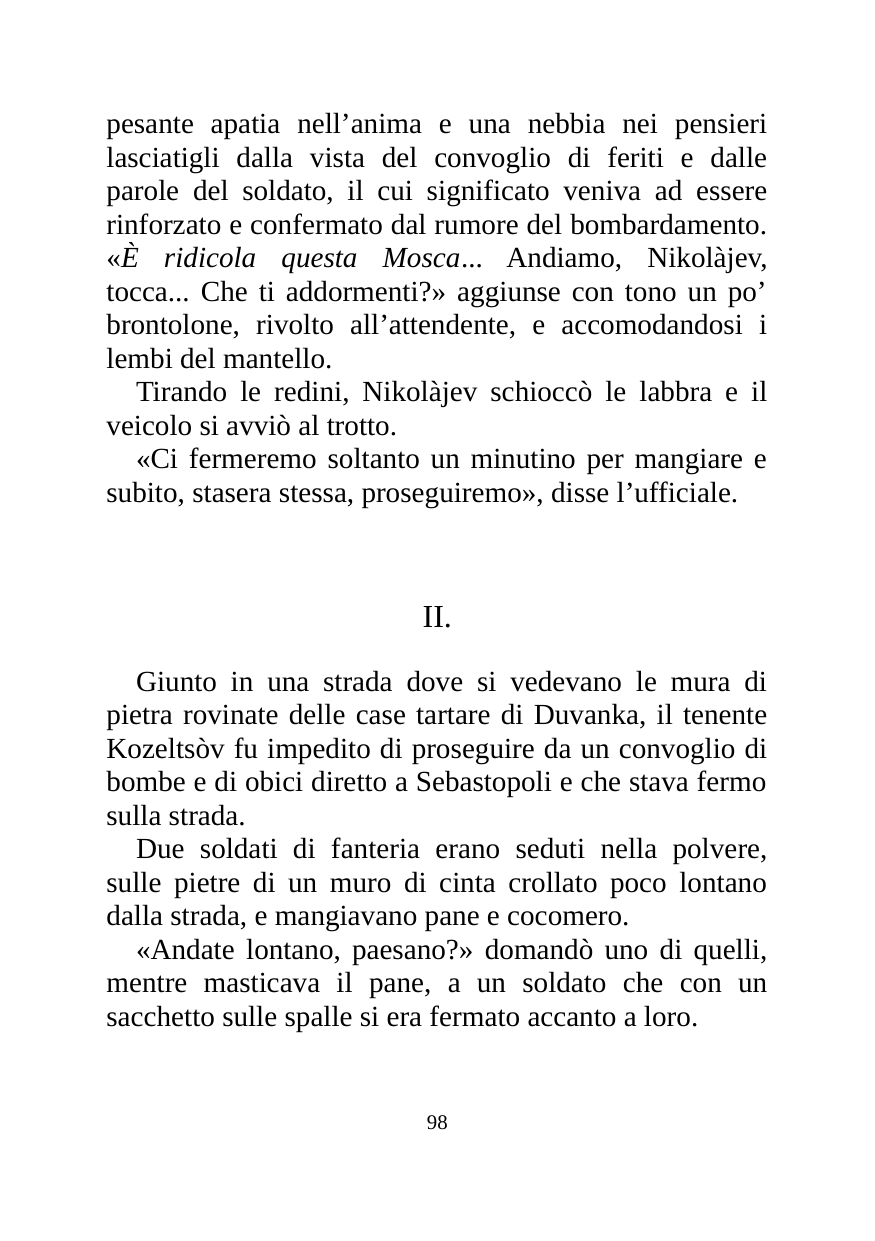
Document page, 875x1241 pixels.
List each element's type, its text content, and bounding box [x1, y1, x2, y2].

text Tirando le redini, Nikolàjev schioccò le labbra e il veicolo si avviò al trotto. [106, 374, 768, 442]
subtitle II. [106, 597, 768, 634]
text «Andate lontano, paesano?» domandò uno di quelli, mentre masticava il pane, a un soldato che con un sacchetto sulle spalle si era fermato accanto a loro. [106, 932, 768, 1033]
text pesante apatia nell’anima e una nebbia nei pensieri lasciatigli dalla vista del convoglio di feriti e dalle parole del soldato, il cui significato veniva ad essere rinforzato e confermato dal rumore del bombardamento. «È ridicola questa Mosca... Andiamo, Nikolàjev, tocca... Che ti addormenti?» aggiunse con tono un po’ brontolone, rivolto all’attendente, e accomodandosi i lembi del mantello. [106, 106, 768, 374]
text «Ci fermeremo soltanto un minutino per mangiare e subito, stasera stessa, proseguiremo», disse l’ufficiale. [106, 442, 768, 509]
text Due soldati di fanteria erano seduti nella polvere, sulle pietre di un muro di cinta crollato poco lontano dalla strada, e mangiavano pane e cocomero. [106, 831, 768, 932]
text Giunto in una strada dove si vedevano le mura di pietra rovinate delle case tartare di Duvanka, il tenente Kozeltsòv fu impedito di proseguire da un convoglio di bombe e di obici diretto a Sebastopoli e che stava fermo sulla strada. [106, 664, 768, 831]
